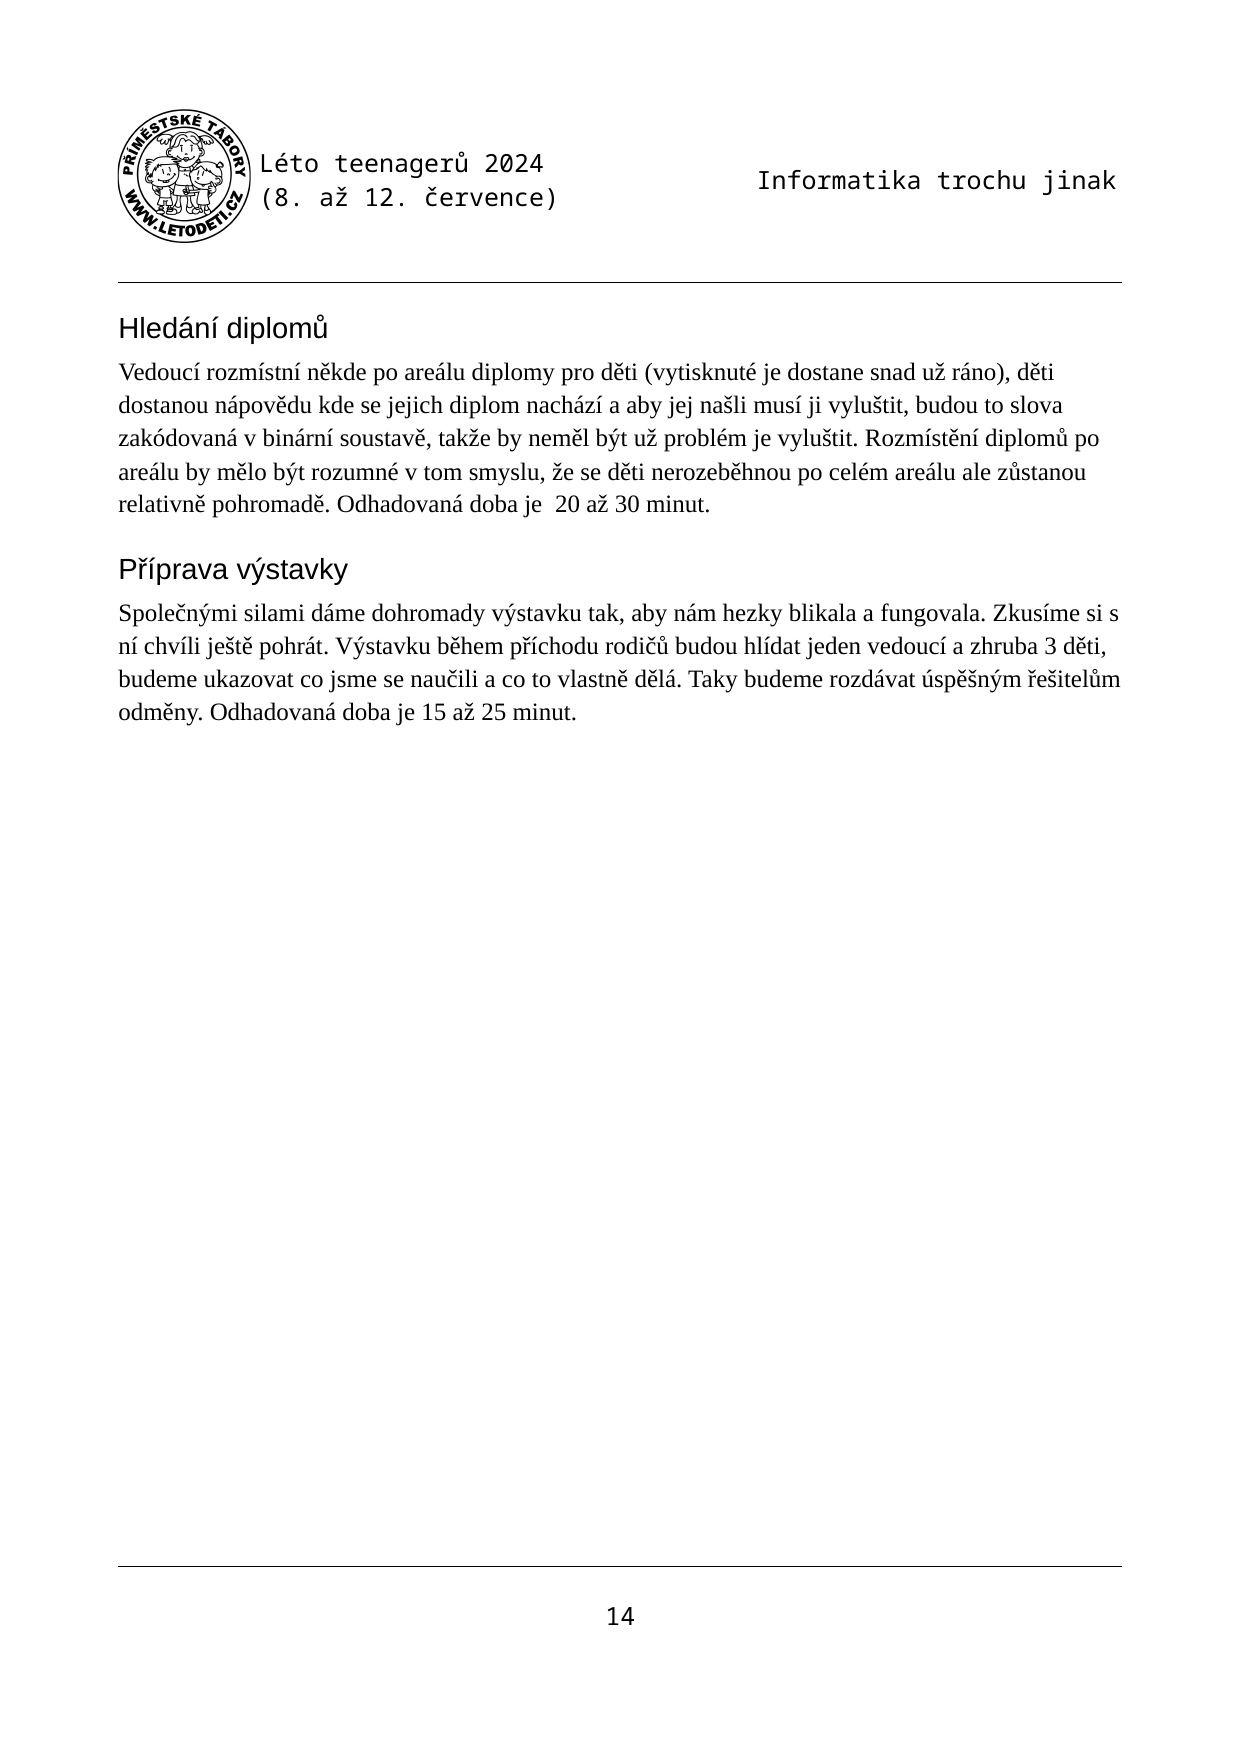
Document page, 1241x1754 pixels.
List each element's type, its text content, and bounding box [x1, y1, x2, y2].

text Společnými silami dáme dohromady výstavku tak, aby nám hezky blikala a fungovala. Zkusíme si s ní chvíli ještě pohrát. Výstavku během příchodu rodičů budou hlídat jeden vedoucí a zhruba 3 děti, budeme ukazovat co jsme se naučili a co to vlastně dělá. Taky budeme rozdávat úspěšným řešitelům odměny. Odhadovaná doba je 15 až 25 minut. [118, 598, 1122, 726]
subtitle Hledání diplomů [118, 311, 1122, 345]
text Vedoucí rozmístní někde po areálu diplomy pro děti (vytisknuté je dostane snad už ráno), děti dostanou nápovědu kde se jejich diplom nachází a aby jej našli musí ji vyluštit, budou to slova zakódovaná v binární soustavě, takže by neměl být už problém je vyluštit. Rozmístění diplomů po areálu by mělo být rozumné v tom smyslu, že se děti nerozeběhnou po celém areálu ale zůstanou relativně pohromadě. Odhadovaná doba je 20 až 30 minut. [118, 357, 1122, 518]
picture [117, 107, 251, 243]
subtitle Příprava výstavky [118, 552, 1122, 585]
